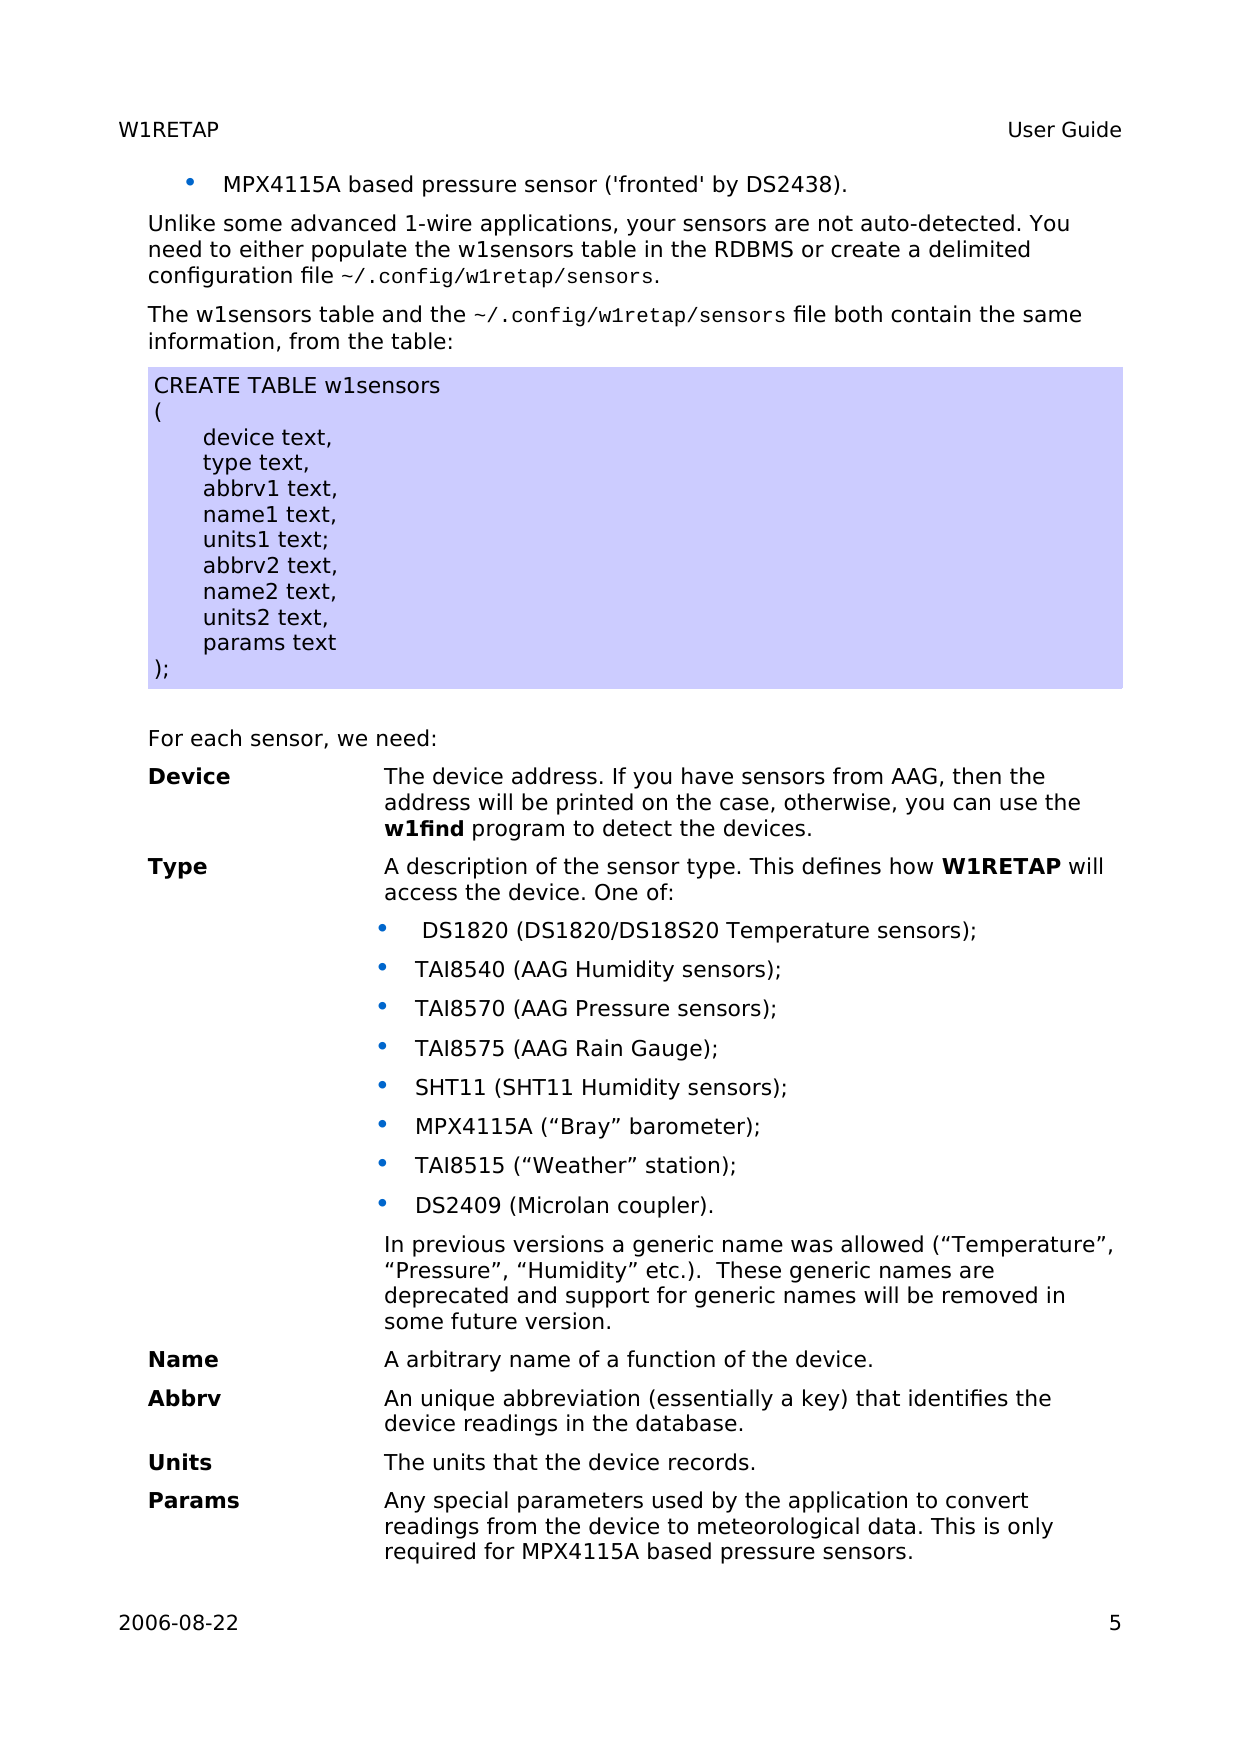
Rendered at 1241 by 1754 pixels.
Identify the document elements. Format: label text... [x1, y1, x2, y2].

list MPX4115A (“Bray” barometer); [377, 1114, 1122, 1141]
list Name A arbitrary name of a function of the device. [148, 1347, 1122, 1373]
list TAI8575 (AAG Rain Gauge); [377, 1036, 1122, 1062]
list Type A description of the sensor type. This defines how W1RETAP will access the device. One of: [148, 854, 1122, 905]
text Unlike some advanced 1-wire applications, your sensors are not auto-detected. You need to either populate the w1sensors table in the RDBMS or create a delimited configuration file ~/.config/w1retap/sensors. [148, 211, 1122, 289]
text For each sensor, we need: [148, 726, 1122, 752]
list DS1820 (DS1820/DS18S20 Temperature sensors); [377, 918, 1122, 944]
text CREATE TABLE w1sensors ( device text, type text, abbrv1 text, name1 text, [149, 368, 1122, 521]
list Abbrv An unique abbreviation (essentially a key) that identifies the device readings in the database. [148, 1386, 1122, 1437]
list Device The device address. If you have sensors from AAG, then the address will be printed on the case, otherwise, you can use the w1find program to detect the devices. [148, 764, 1122, 841]
list Units The units that the device records. [148, 1449, 1122, 1475]
list Params Any special parameters used by the application to convert readings from the device to meteorological data. This is only required for MPX4115A based pressure sensors. [148, 1488, 1122, 1565]
list TAI8540 (AAG Humidity sensors); [377, 957, 1122, 984]
list SHT11 (SHT11 Humidity sensors); [377, 1075, 1122, 1102]
text ); [149, 650, 1122, 688]
list MPX4115A based pressure sensor ('fronted' by DS2438). [185, 172, 1122, 199]
text The w1sensors table and the ~/.config/w1retap/sensors file both contain the same information, from the table: [148, 302, 1122, 354]
text units1 text; abbrv2 text, name2 text, units2 text, params text [149, 521, 1122, 650]
list TAI8515 (“Weather” station); [377, 1153, 1122, 1180]
list TAI8570 (AAG Pressure sensors); [377, 996, 1122, 1023]
list In previous versions a generic name was allowed (“Temperature”, “Pressure”, “Humidity” etc.). These generic names are deprecated and support for generic names will be removed in some future version. [148, 1232, 1122, 1335]
list DS2409 (Microlan coupler). [377, 1193, 1122, 1219]
